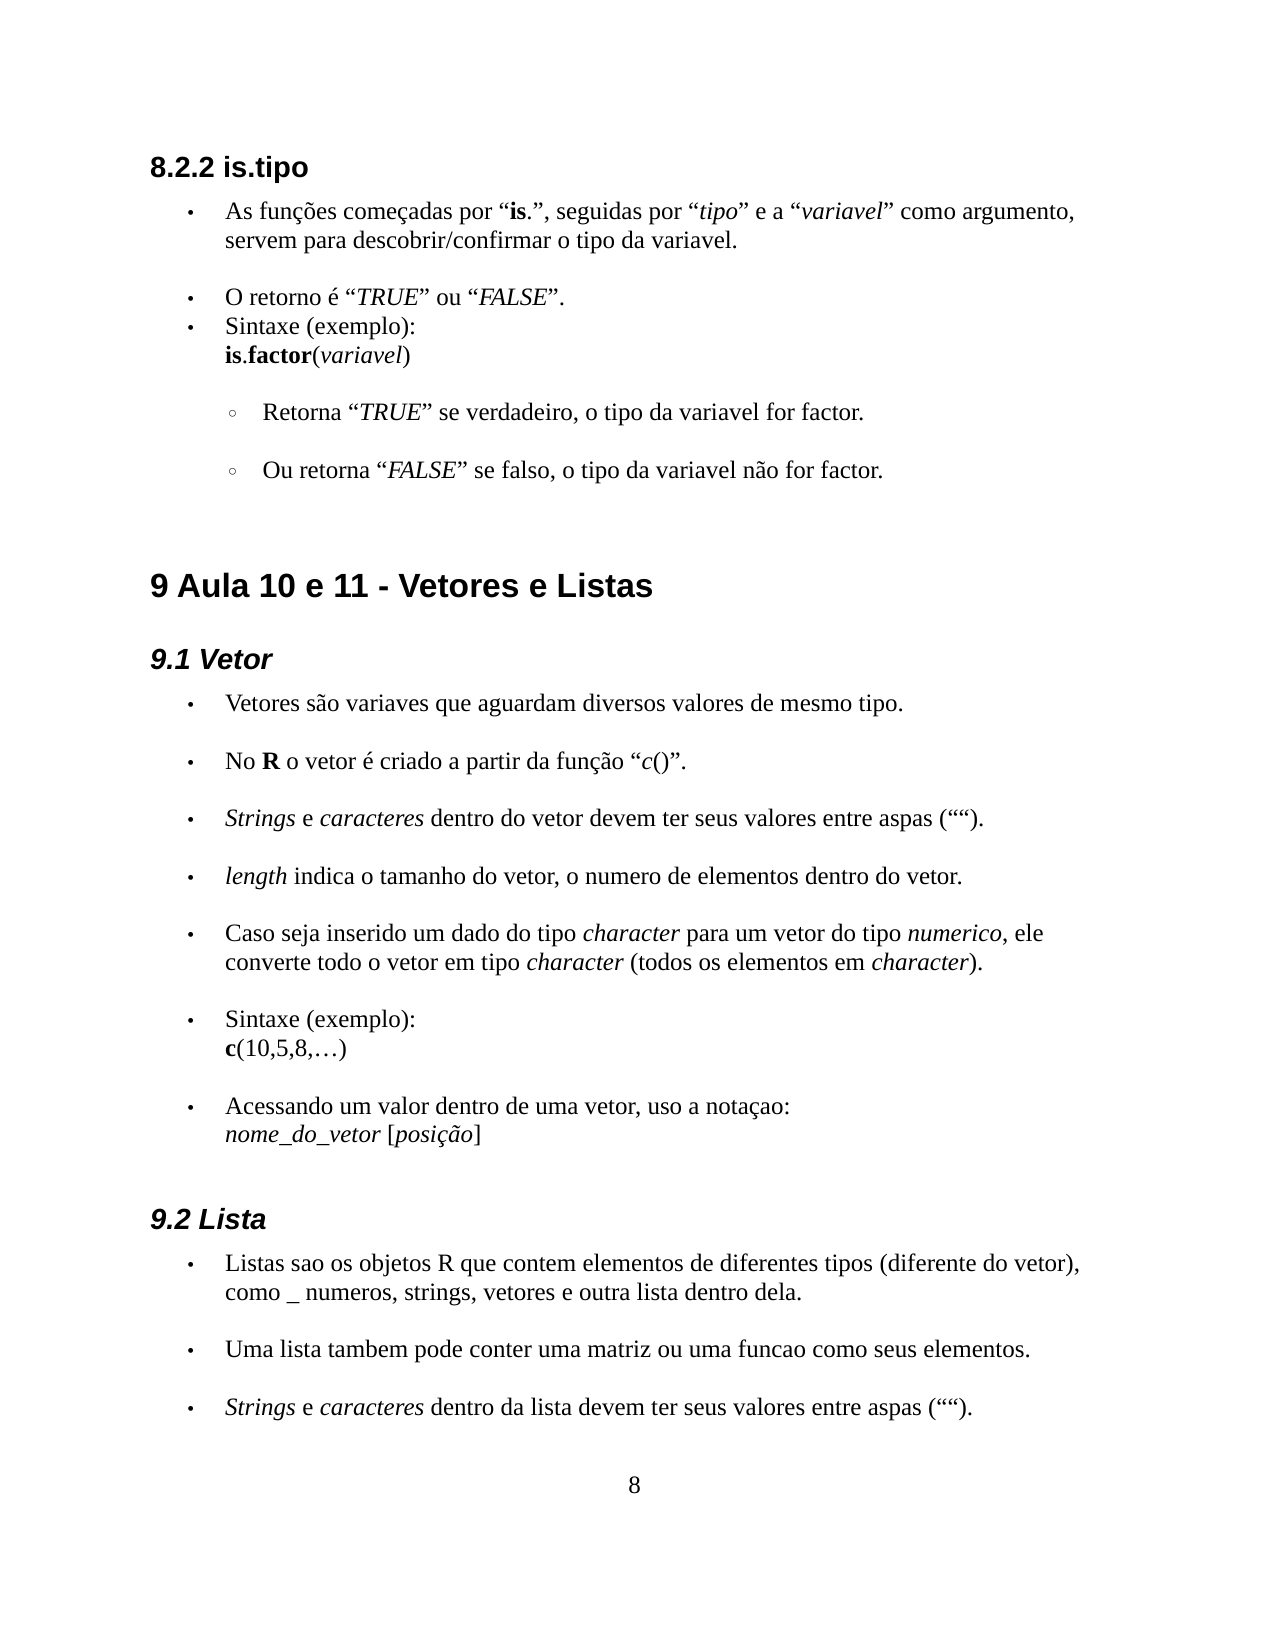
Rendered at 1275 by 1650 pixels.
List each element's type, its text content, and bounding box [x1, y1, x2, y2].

list Caso seja inserido um dado do tipo character para um vetor do tipo numerico, ele converte todo o vetor em tipo character (todos os elementos em character). [187, 918, 1125, 1004]
list O retorno é “TRUE” ou “FALSE”. [187, 282, 1125, 311]
list Vetores são variaves que aguardam diversos valores de mesmo tipo. [187, 688, 1125, 746]
list Strings e caracteres dentro do vetor devem ter seus valores entre aspas (““). [187, 803, 1125, 861]
list Uma lista tambem pode conter uma matriz ou uma funcao como seus elementos. [187, 1334, 1125, 1392]
subtitle 8.2.2 is.tipo [150, 150, 1125, 183]
list Retorna “TRUE” se verdadeiro, o tipo da variavel for factor. [225, 397, 1125, 455]
list Strings e caracteres dentro da lista devem ter seus valores entre aspas (““). [187, 1392, 1125, 1421]
list length indica o tamanho do vetor, o numero de elementos dentro do vetor. [187, 861, 1125, 918]
subtitle 9.2 Lista [150, 1202, 1125, 1236]
list No R o vetor é criado a partir da função “c()”. [187, 746, 1125, 803]
subtitle 9 Aula 10 e 11 - Vetores e Listas [150, 566, 1125, 605]
list Ou retorna “FALSE” se falso, o tipo da variavel não for factor. [225, 455, 1125, 512]
subtitle 9.1 Vetor [150, 642, 1125, 676]
list As funções começadas por “is.”, seguidas por “tipo” e a “variavel” como argumento, servem para descobrir/confirmar o tipo da variavel. [187, 196, 1125, 282]
list Acessando um valor dentro de uma vetor, uso a notaçao: nome_do_vetor [posição] [187, 1091, 1125, 1177]
list Sintaxe (exemplo): is.factor(variavel) [187, 311, 1125, 397]
list Sintaxe (exemplo): c(10,5,8,…) [187, 1004, 1125, 1091]
list Listas sao os objetos R que contem elementos de diferentes tipos (diferente do vetor), como _ numeros, strings, vetores e outra lista dentro dela. [187, 1248, 1125, 1334]
